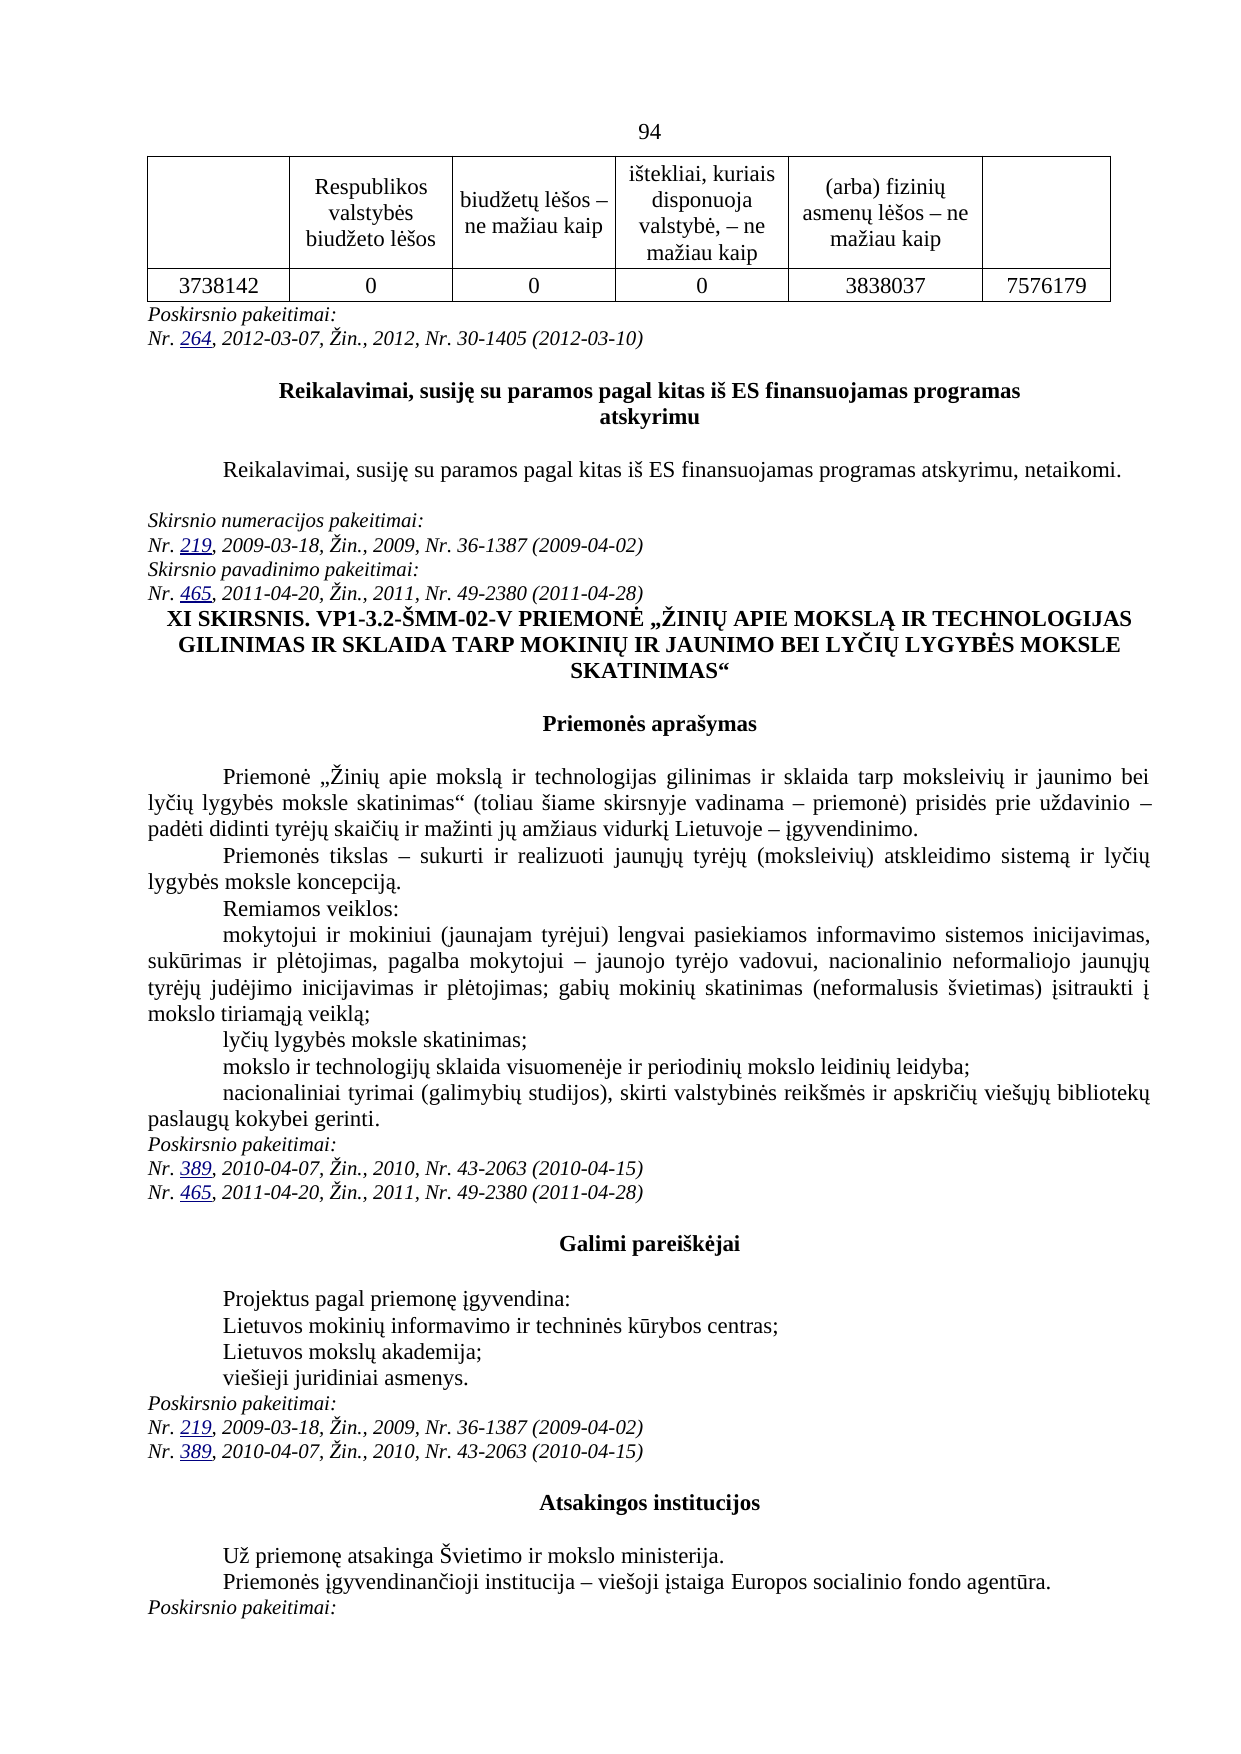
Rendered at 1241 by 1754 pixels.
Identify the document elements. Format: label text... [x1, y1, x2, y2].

text Lietuvos mokslų akademija; [148, 1338, 1152, 1364]
text Poskirsnio pakeitimai: [148, 302, 1152, 326]
table_cell 3838037 [789, 269, 982, 301]
text mokslo ir technologijų sklaida visuomenėje ir periodinių mokslo leidinių leidyba; [148, 1053, 1152, 1079]
text Priemonės tikslas – sukurti ir realizuoti jaunųjų tyrėjų (moksleivių) atskleidimo sistemą ir lyčių lygybės moksle koncepciją. [148, 842, 1152, 894]
text Poskirsnio pakeitimai: [148, 1595, 1152, 1619]
table_cell 3738142 [148, 269, 289, 301]
table_cell 0 [453, 269, 615, 301]
text Už priemonę atsakinga Švietimo ir mokslo ministerija. [148, 1542, 1152, 1568]
text Nr. 264, 2012-03-07, Žin., 2012, Nr. 30-1405 (2012-03-10) [148, 326, 1152, 350]
text Reikalavimai, susiję su paramos pagal kitas iš ES finansuojamas programas atskyrimu, netaikomi. [148, 456, 1152, 482]
table_cell 7576179 [983, 269, 1110, 301]
text Galimi pareiškėjai [148, 1230, 1152, 1257]
table_cell ištekliai, kuriais disponuoja valstybė, – ne mažiau kaip [616, 157, 788, 268]
text viešieji juridiniai asmenys. [148, 1364, 1152, 1391]
table_cell [148, 157, 289, 268]
text Lietuvos mokinių informavimo ir techninės kūrybos centras; [148, 1312, 1152, 1338]
table_cell Respublikos valstybės biudžeto lėšos [290, 157, 452, 268]
text mokytojui ir mokiniui (jaunajam tyrėjui) lengvai pasiekiamos informavimo sistemos inicijavimas, sukūrimas ir plėtojimas, pagalba mokytojui – jaunojo tyrėjo vadovui, nacionalinio neformaliojo jaunųjų tyrėjų judėjimo inicijavimas ir plėtojimas; gabių mokinių skatinimas (neformalusis švietimas) įsitraukti į mokslo tiriamąją veiklą; [148, 921, 1152, 1026]
text Nr. 219, 2009-03-18, Žin., 2009, Nr. 36-1387 (2009-04-02) [148, 1415, 1152, 1439]
text Priemonės aprašymas [148, 710, 1152, 736]
text Skirsnio pavadinimo pakeitimai: [148, 557, 1152, 581]
table_cell 0 [290, 269, 452, 301]
text Poskirsnio pakeitimai: [148, 1132, 1152, 1156]
text Skirsnio numeracijos pakeitimai: [148, 508, 1152, 532]
text nacionaliniai tyrimai (galimybių studijos), skirti valstybinės reikšmės ir apskričių viešųjų bibliotekų paslaugų kokybei gerinti. [148, 1079, 1152, 1132]
text Priemonės įgyvendinančioji institucija – viešoji įstaiga Europos socialinio fondo agentūra. [148, 1568, 1152, 1595]
text lyčių lygybės moksle skatinimas; [148, 1026, 1152, 1053]
text Nr. 465, 2011-04-20, Žin., 2011, Nr. 49-2380 (2011-04-28) [148, 581, 1152, 605]
table_cell 0 [616, 269, 788, 301]
text Nr. 219, 2009-03-18, Žin., 2009, Nr. 36-1387 (2009-04-02) [148, 532, 1152, 557]
text Nr. 389, 2010-04-07, Žin., 2010, Nr. 43-2063 (2010-04-15) [148, 1156, 1152, 1180]
text Reikalavimai, susiję su paramos pagal kitas iš ES finansuojamas programas atskyrimu [148, 377, 1152, 429]
text Nr. 465, 2011-04-20, Žin., 2011, Nr. 49-2380 (2011-04-28) [148, 1180, 1152, 1204]
text Nr. 389, 2010-04-07, Žin., 2010, Nr. 43-2063 (2010-04-15) [148, 1439, 1152, 1463]
text Poskirsnio pakeitimai: [148, 1391, 1152, 1415]
table_cell (arba) fizinių asmenų lėšos – ne mažiau kaip [789, 157, 982, 268]
table_header [983, 157, 1110, 268]
table_cell biudžetų lėšos – ne mažiau kaip [453, 157, 615, 268]
text Priemonė „Žinių apie mokslą ir technologijas gilinimas ir sklaida tarp moksleivių ir jaunimo bei lyčių lygybės moksle skatinimas“ (toliau šiame skirsnyje vadinama – priemonė) prisidės prie uždavinio – padėti didinti tyrėjų skaičių ir mažinti jų amžiaus vidurkį Lietuvoje – įgyvendinimo. [148, 763, 1152, 842]
text Remiamos veiklos: [148, 894, 1152, 921]
text Atsakingos institucijos [148, 1489, 1152, 1516]
subtitle XI SKIRSNIS. VP1-3.2-ŠMM-02-V PRIEMONĖ „ŽINIŲ APIE MOKSLĄ IR TECHNOLOGIJAS GILINIMAS IR SKLAIDA TARP MOKINIŲ IR JAUNIMO BEI LYČIŲ LYGYBĖS MOKSLE SKATINIMAS“ [148, 605, 1152, 684]
text Projektus pagal priemonę įgyvendina: [148, 1285, 1152, 1312]
